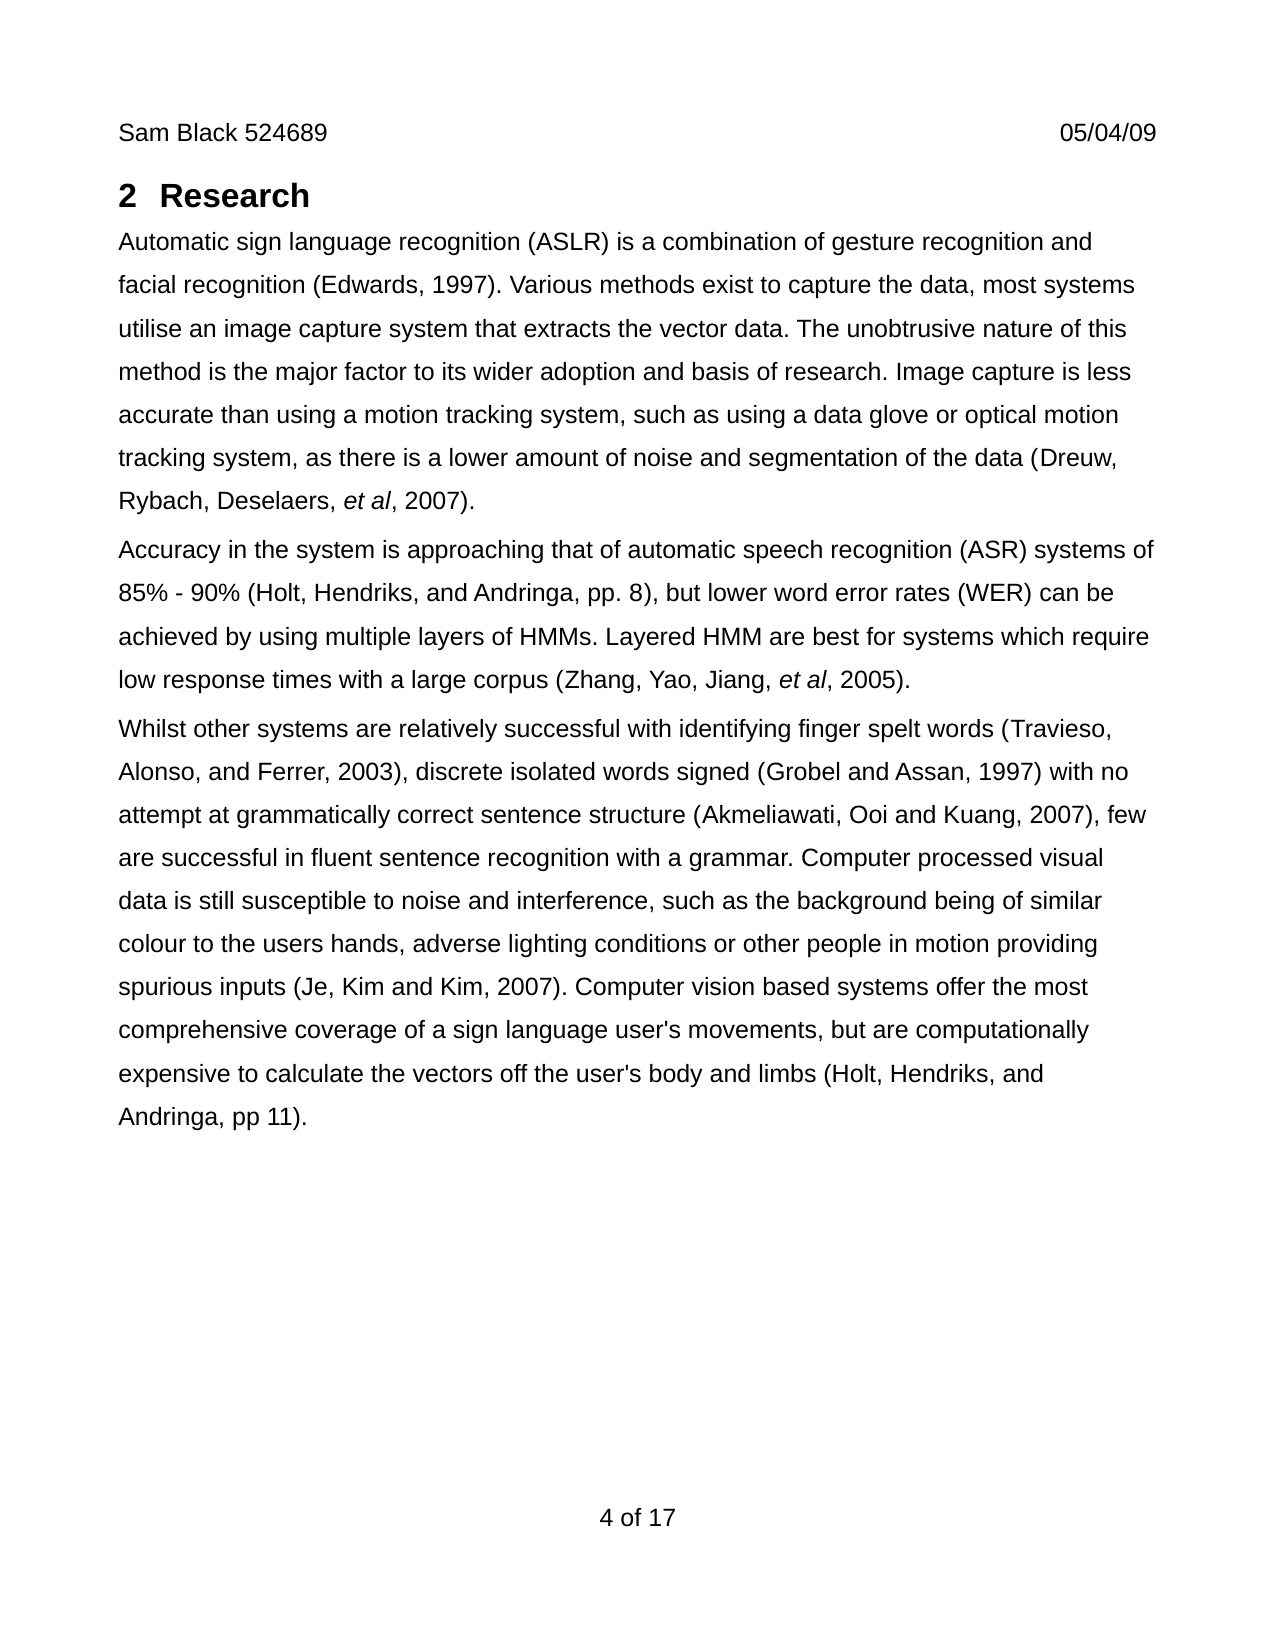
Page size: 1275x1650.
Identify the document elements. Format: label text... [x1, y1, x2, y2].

text Accuracy in the system is approaching that of automatic speech recognition (ASR) systems of 85% - 90% (Holt, Hendriks, and Andringa, pp. 8), but lower word error rates (WER) can be achieved by using multiple layers of HMMs. Layered HMM are best for systems which require low response times with a large corpus (Zhang, Yao, Jiang, et al, 2005). [118, 535, 1157, 693]
subtitle Research [118, 176, 1157, 215]
text Whilst other systems are relatively successful with identifying finger spelt words (Travieso, Alonso, and Ferrer, 2003), discrete isolated words signed (Grobel and Assan, 1997) with no attempt at grammatically correct sentence structure (Akmeliawati, Ooi and Kuang, 2007), few are successful in fluent sentence recognition with a grammar. Computer processed visual data is still susceptible to noise and interference, such as the background being of similar colour to the users hands, adverse lighting conditions or other people in motion providing spurious inputs (Je, Kim and Kim, 2007). Computer vision based systems offer the most comprehensive coverage of a sign language user's movements, but are computationally expensive to calculate the vectors off the user's body and limbs (Holt, Hendriks, and Andringa, pp 11). [118, 714, 1157, 1131]
text Automatic sign language recognition (ASLR) is a combination of gesture recognition and facial recognition (Edwards, 1997). Various methods exist to capture the data, most systems utilise an image capture system that extracts the vector data. The unobtrusive nature of this method is the major factor to its wider adoption and basis of research. Image capture is less accurate than using a motion tracking system, such as using a data glove or optical motion tracking system, as there is a lower amount of noise and segmentation of the data (Dreuw, Rybach, Deselaers, et al, 2007). [118, 227, 1157, 515]
